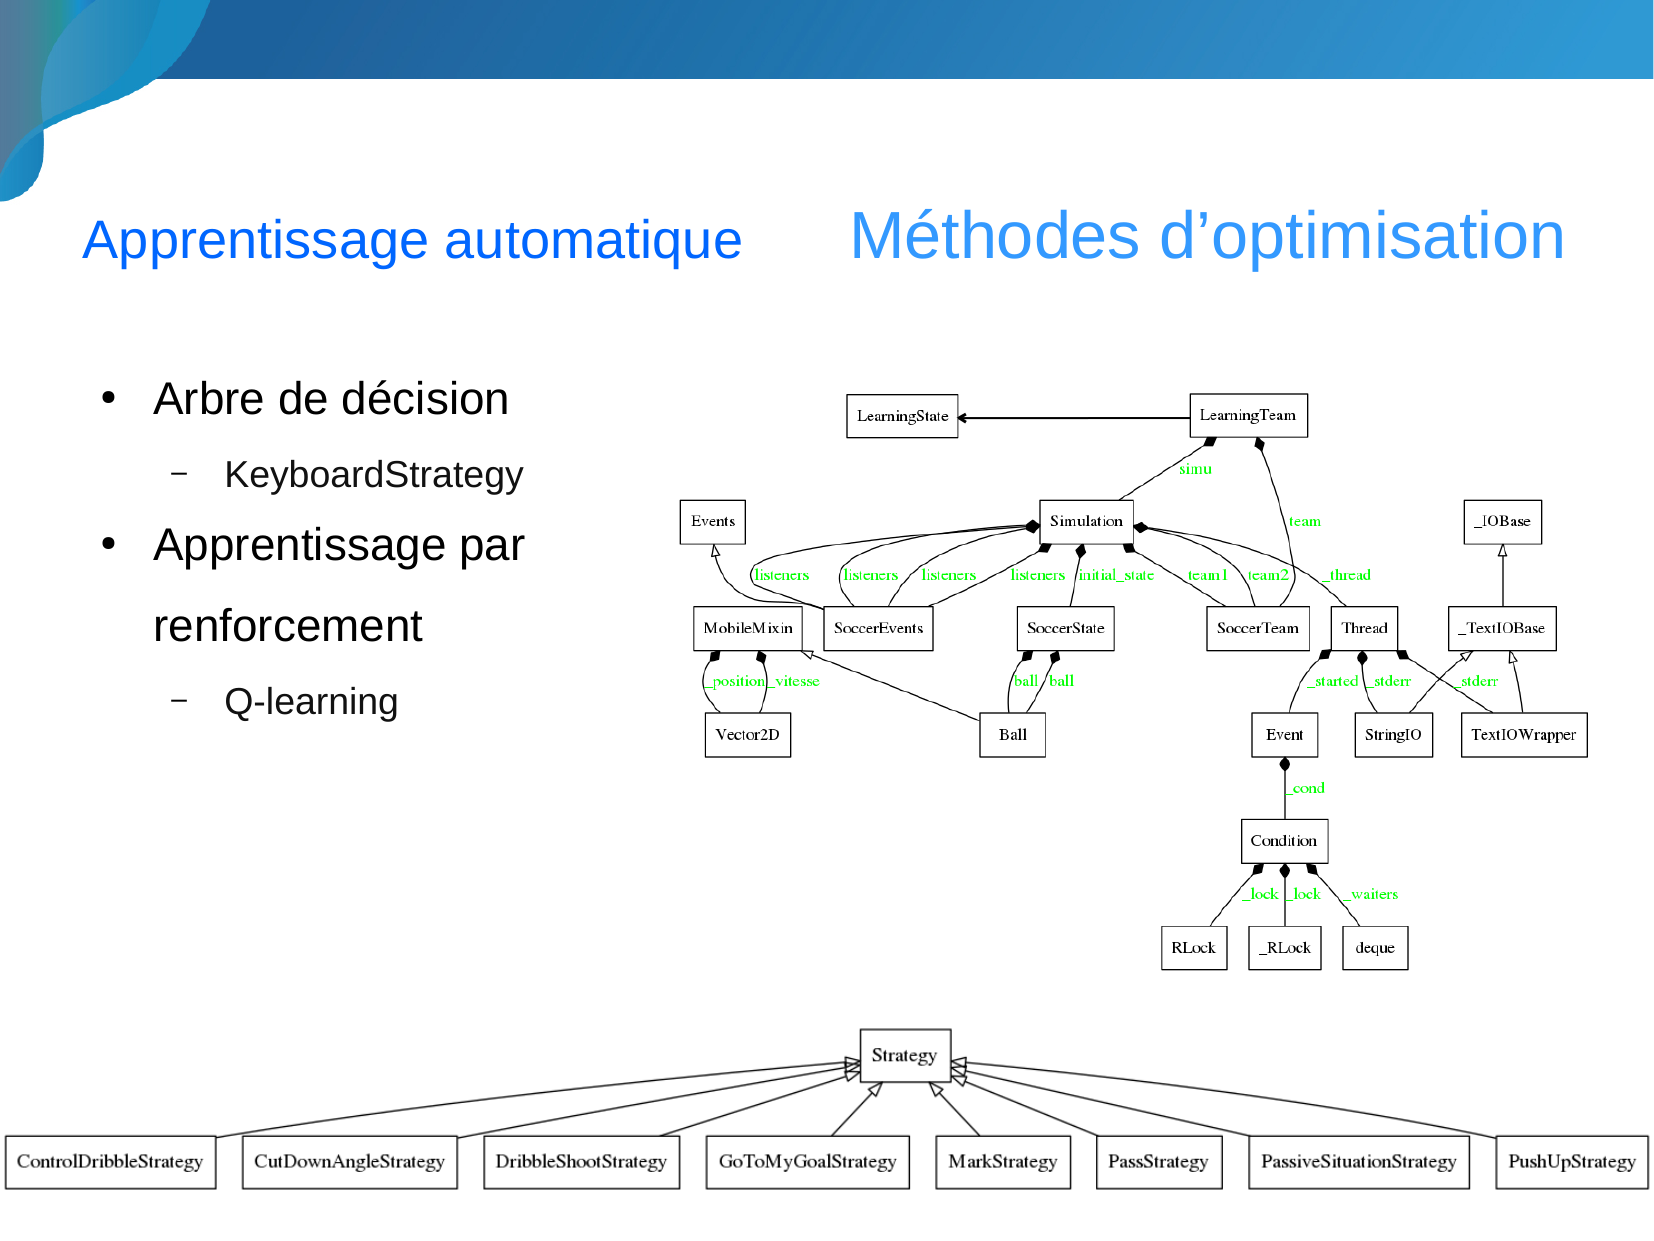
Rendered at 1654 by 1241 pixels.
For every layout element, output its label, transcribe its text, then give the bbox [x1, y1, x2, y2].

list Arbre de décision KeyboardStrategy Apprentissage par renforcement Q-learning [82, 372, 1571, 968]
title Apprentissage automatique Méthodes d’optimisation [82, 139, 1571, 332]
picture [0, 0, 1654, 1241]
